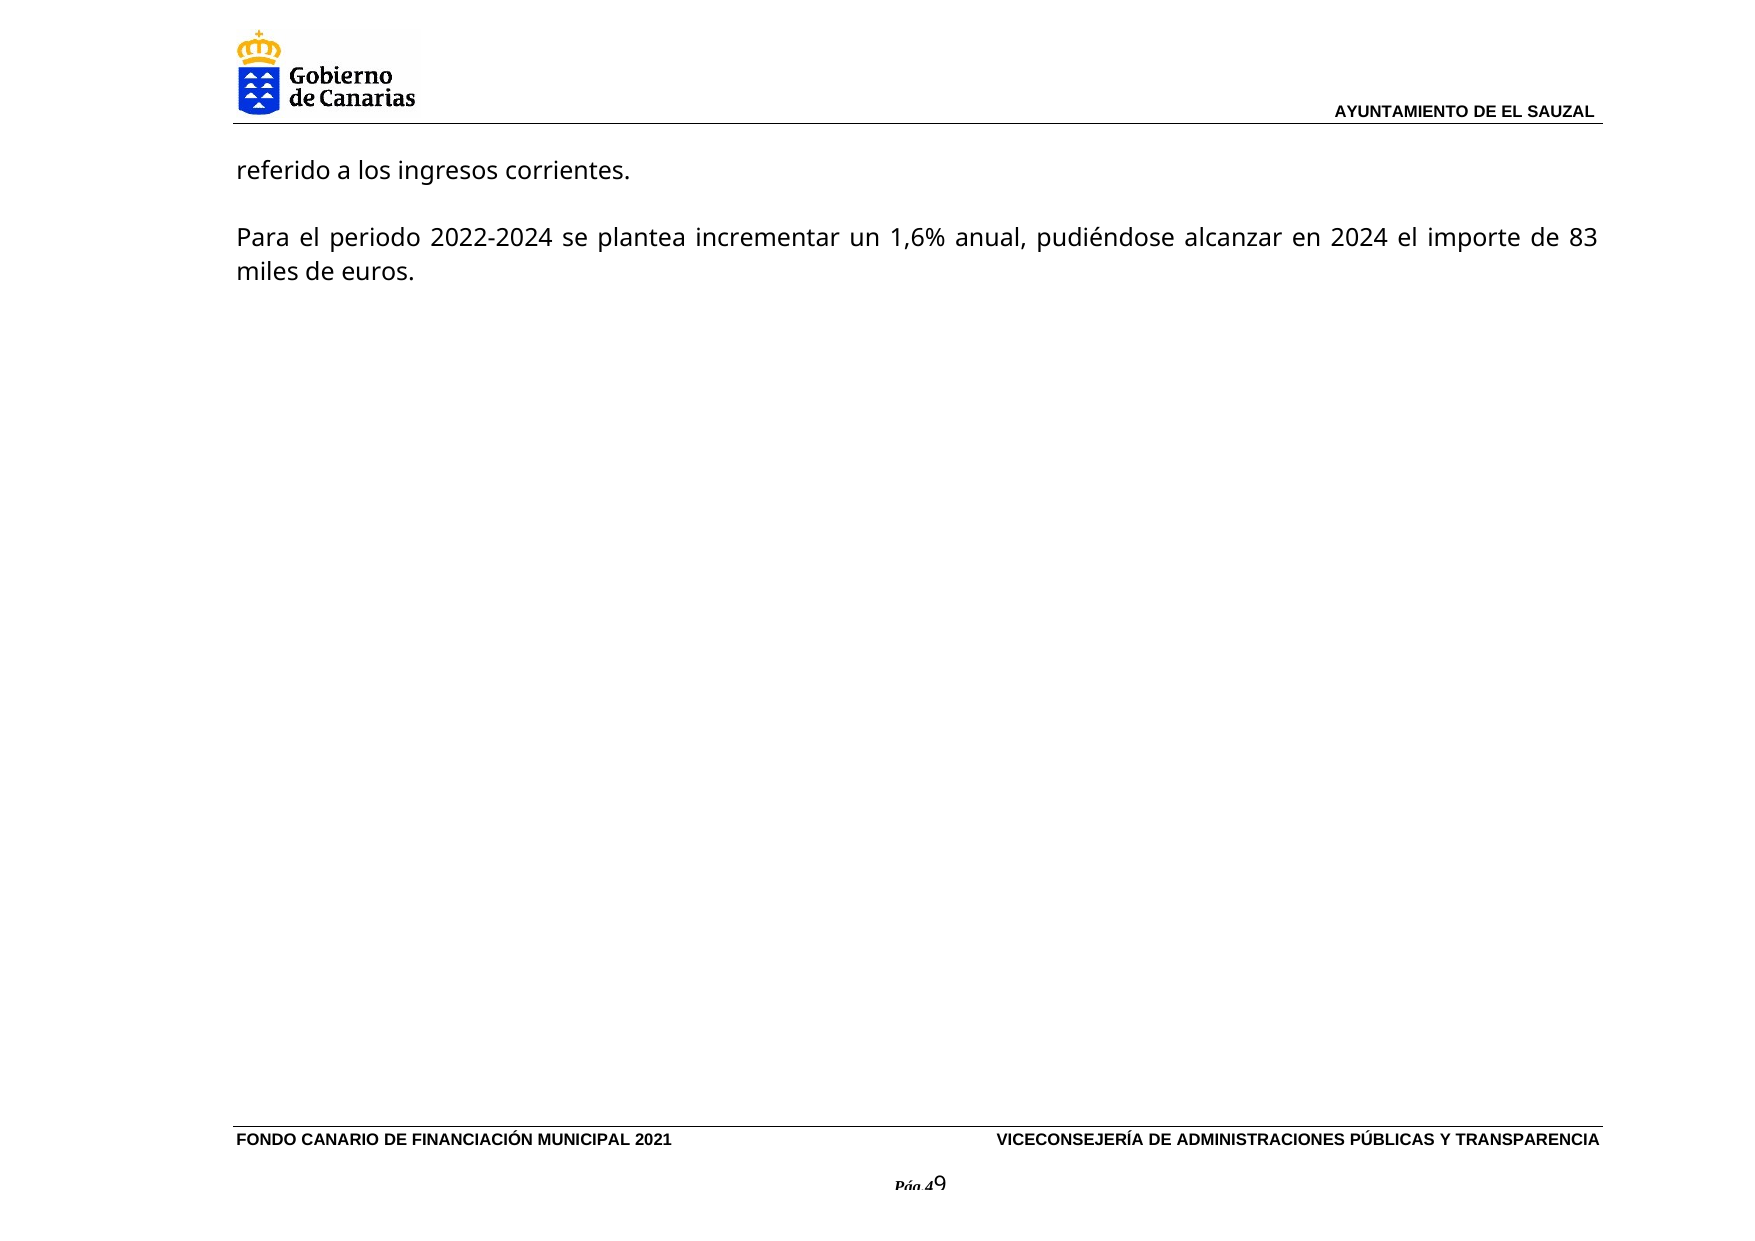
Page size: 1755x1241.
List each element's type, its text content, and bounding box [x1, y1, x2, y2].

text referido a los ingresos corrientes. [236, 152, 1601, 186]
text Para el periodo 2022-2024 se plantea incrementar un 1,6% anual, pudiéndose alcanzar en 2024 el importe de 83 miles de euros. [236, 220, 1600, 288]
